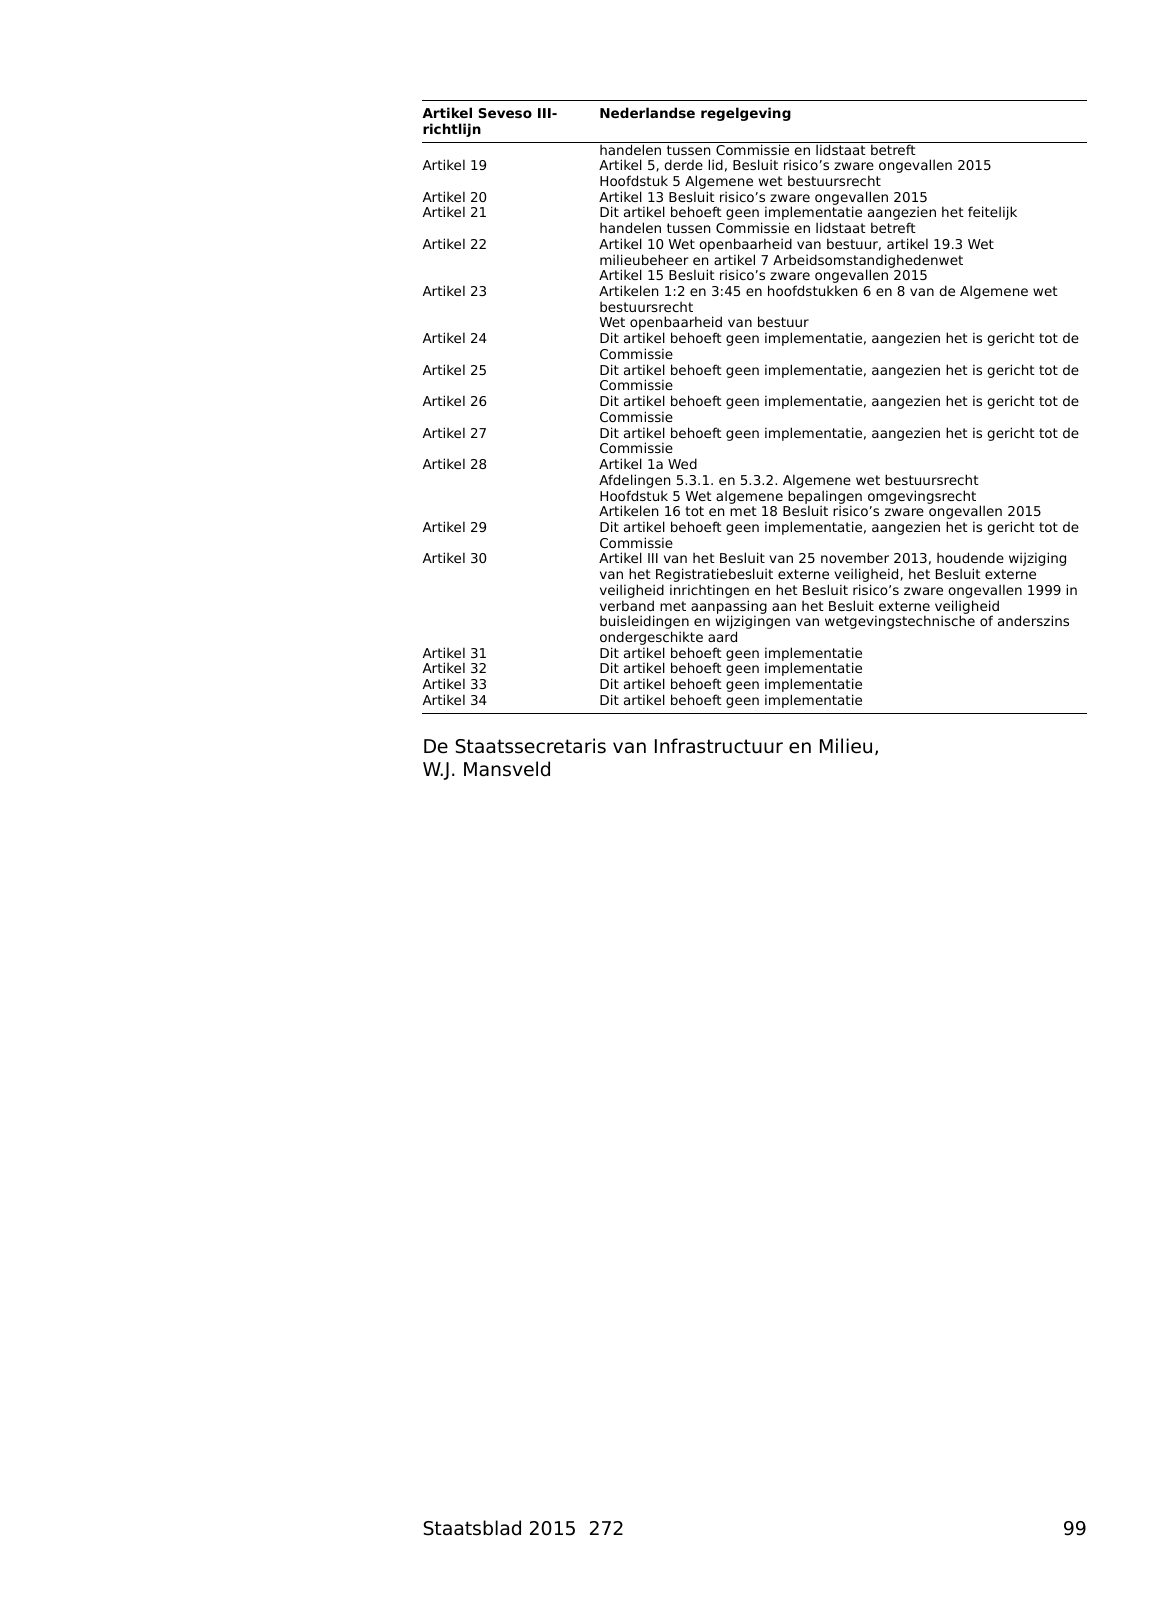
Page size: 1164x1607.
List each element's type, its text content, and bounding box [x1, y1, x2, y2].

table_cell Dit artikel behoeft geen implementatie aangezien het feitelijk handelen tussen Commissie en lidstaat betreft [593, 205, 1087, 237]
table_cell Dit artikel behoeft geen implementatie [593, 677, 1087, 693]
table_cell [422, 143, 593, 158]
table_cell Artikel 27 [422, 425, 593, 457]
table_header Nederlandse regelgeving [593, 101, 1087, 142]
table_cell Artikel 34 [422, 693, 593, 713]
table_header Artikel Seveso III-richtlijn [422, 101, 593, 142]
table_cell Dit artikel behoeft geen implementatie, aangezien het is gericht tot de Commissie [593, 331, 1087, 362]
table_cell Dit artikel behoeft geen implementatie, aangezien het is gericht tot de Commissie [593, 363, 1087, 394]
table_cell Artikel 19 [422, 158, 593, 189]
table_cell Artikel 22 [422, 237, 593, 284]
table_cell Dit artikel behoeft geen implementatie [593, 661, 1087, 677]
table_cell Artikel 20 [422, 190, 593, 205]
table_cell Artikel 24 [422, 331, 593, 362]
table_cell Artikel 1a Wed Afdelingen 5.3.1. en 5.3.2. Algemene wet bestuursrecht Hoofdstuk 5 Wet algemene bepalingen omgevingsrecht Artikelen 16 tot en met 18 Besluit risico’s zware ongevallen 2015 [593, 457, 1087, 520]
table_cell Artikel 28 [422, 457, 593, 520]
table_cell Artikel 25 [422, 363, 593, 394]
table_cell Artikel 33 [422, 677, 593, 693]
table_cell Artikel 21 [422, 205, 593, 237]
table_cell handelen tussen Commissie en lidstaat betreft [593, 143, 1087, 158]
table_cell Dit artikel behoeft geen implementatie, aangezien het is gericht tot de Commissie [593, 394, 1087, 425]
table_cell Artikel 29 [422, 520, 593, 551]
table_cell Artikelen 1:2 en 3:45 en hoofdstukken 6 en 8 van de Algemene wet bestuursrecht Wet openbaarheid van bestuur [593, 284, 1087, 331]
table_cell Dit artikel behoeft geen implementatie [593, 646, 1087, 661]
table_cell Dit artikel behoeft geen implementatie, aangezien het is gericht tot de Commissie [593, 520, 1087, 551]
table_cell Artikel 30 [422, 551, 593, 646]
table_cell Artikel III van het Besluit van 25 november 2013, houdende wijziging van het Registratiebesluit externe veiligheid, het Besluit externe veiligheid inrichtingen en het Besluit risico’s zware ongevallen 1999 in verband met aanpassing aan het Besluit externe veiligheid buisleidingen en wijzigingen van wetgevingstechnische of anderszins ondergeschikte aard [593, 551, 1087, 646]
table_cell Artikel 31 [422, 646, 593, 661]
table_cell Artikel 13 Besluit risico’s zware ongevallen 2015 [593, 190, 1087, 205]
table_cell Artikel 5, derde lid, Besluit risico’s zware ongevallen 2015 Hoofdstuk 5 Algemene wet bestuursrecht [593, 158, 1087, 189]
table_cell Artikel 32 [422, 661, 593, 677]
table_cell Artikel 26 [422, 394, 593, 425]
table_cell Dit artikel behoeft geen implementatie, aangezien het is gericht tot de Commissie [593, 425, 1087, 457]
text De Staatssecretaris van Infrastructuur en Milieu, W.J. Mansveld [422, 736, 1087, 780]
table_cell Artikel 23 [422, 284, 593, 331]
table_cell Dit artikel behoeft geen implementatie [593, 693, 1087, 713]
table_cell Artikel 10 Wet openbaarheid van bestuur, artikel 19.3 Wet milieubeheer en artikel 7 Arbeidsomstandighedenwet Artikel 15 Besluit risico’s zware ongevallen 2015 [593, 237, 1087, 284]
